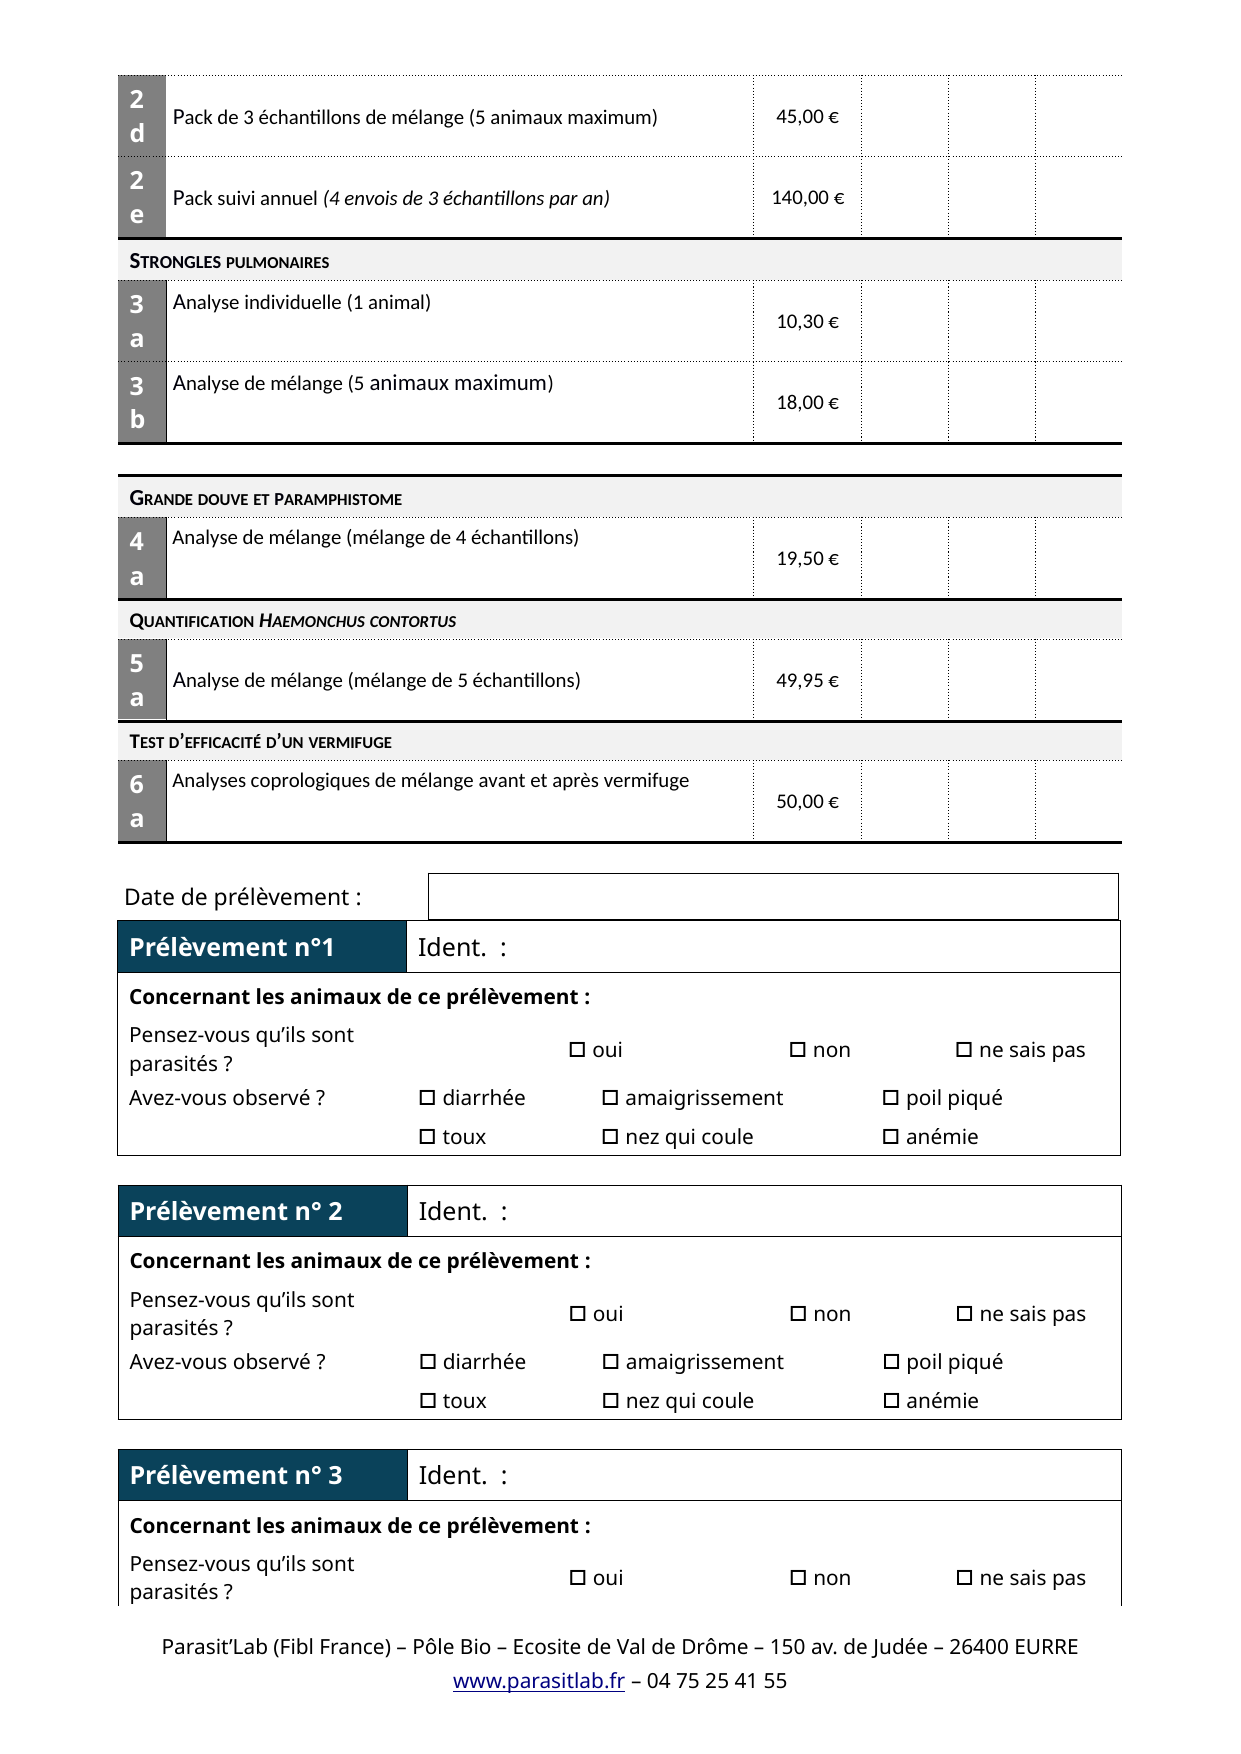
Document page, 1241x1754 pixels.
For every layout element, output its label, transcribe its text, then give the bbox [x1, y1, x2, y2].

table_cell 6a [118, 760, 166, 841]
table_header Prélèvement n°1 [118, 921, 406, 972]
table_cell 18,00 € [753, 361, 862, 442]
table_cell  diarrhée [407, 1342, 590, 1382]
table_cell  non [720, 1285, 920, 1342]
table_cell Analyse individuelle (1 animal) [167, 280, 753, 361]
table_cell  nez qui coule [590, 1382, 871, 1419]
table_cell  non [719, 1021, 920, 1077]
table_cell [862, 240, 949, 280]
table_cell Avez-vous observé ? [118, 1078, 407, 1117]
table_cell  anémie [870, 1118, 1120, 1155]
table_header [720, 1450, 1121, 1500]
table_cell  toux [407, 1382, 590, 1419]
table_cell [862, 601, 949, 638]
table_cell Analyses coprologiques de mélange avant et après vermifuge [167, 760, 753, 841]
table_cell [1035, 601, 1122, 638]
table_cell [1035, 280, 1122, 361]
table_cell Strongles pulmonaires [118, 240, 862, 280]
table_cell  diarrhée [407, 1078, 589, 1117]
table_cell 2e [118, 156, 166, 237]
table_cell 50,00 € [753, 760, 862, 841]
table_cell [949, 156, 1035, 237]
table_cell [862, 361, 949, 442]
table_cell 10,30 € [753, 280, 862, 361]
table_header Ident. : [408, 1186, 720, 1236]
table_cell  poil piqué [871, 1342, 1121, 1382]
table_cell  oui [472, 1549, 720, 1606]
table_header Ident. : [407, 921, 719, 972]
table_cell 3b [118, 361, 166, 442]
table_cell 2d [118, 75, 166, 156]
table_cell  amaigrissement [590, 1078, 870, 1117]
table_cell  non [720, 1549, 920, 1606]
table_cell [862, 280, 949, 361]
table_header [429, 874, 1118, 919]
table_cell [119, 1382, 407, 1419]
table_cell Test d’efficacité d’un vermifuge [118, 723, 862, 760]
table_cell Pensez-vous qu’ils sont parasités ? [119, 1285, 472, 1342]
table_cell 5a [118, 639, 166, 719]
table_cell [1035, 639, 1122, 719]
table_cell [862, 723, 949, 760]
table_cell [862, 760, 949, 841]
table_cell Analyse de mélange (5 animaux maximum) [167, 361, 753, 442]
table_cell [862, 75, 949, 156]
table_cell 140,00 € [753, 156, 862, 237]
table_cell [862, 639, 949, 719]
table_cell [1035, 75, 1122, 156]
table_header [1035, 477, 1122, 517]
table_cell Pack de 3 échantillons de mélange (5 animaux maximum) [166, 75, 753, 156]
table_cell [949, 240, 1035, 280]
table_header Grande douve et paramphistome [118, 477, 862, 517]
table_cell  ne sais pas [920, 1549, 1121, 1606]
table_cell [1035, 760, 1122, 841]
table_cell Pensez-vous qu’ils sont parasités ? [118, 1021, 471, 1077]
table_header Ident. : [408, 1450, 720, 1500]
table_cell Analyse de mélange (mélange de 5 échantillons) [167, 639, 753, 719]
table_cell  oui [472, 1285, 720, 1342]
table_cell [1035, 723, 1122, 760]
table_cell [949, 601, 1035, 638]
table_cell [862, 156, 949, 237]
table_cell  toux [407, 1118, 589, 1155]
table_header [720, 1186, 1121, 1236]
table_cell 19,50 € [753, 517, 862, 598]
table_cell Quantification Haemonchus contortus [118, 601, 862, 638]
table_cell Avez-vous observé ? [119, 1342, 407, 1382]
table_cell  oui [471, 1021, 719, 1077]
table_cell  nez qui coule [590, 1118, 870, 1155]
table_cell [862, 517, 949, 598]
table_header [719, 921, 1120, 972]
table_cell [949, 723, 1035, 760]
table_cell  anémie [871, 1382, 1121, 1419]
table_cell [949, 639, 1035, 719]
table_cell [1035, 517, 1122, 598]
table_cell 3a [118, 280, 166, 361]
table_header [949, 477, 1035, 517]
table_cell Analyse de mélange (mélange de 4 échantillons) [167, 517, 753, 598]
table_cell [1035, 156, 1122, 237]
table_cell [949, 517, 1035, 598]
table_header Prélèvement n° 2 [119, 1186, 407, 1236]
table_cell 4a [118, 517, 166, 598]
table_cell [118, 1118, 407, 1155]
table_cell [949, 760, 1035, 841]
table_cell 45,00 € [753, 75, 862, 156]
table_cell Concernant les animaux de ce prélèvement : [119, 1237, 1121, 1285]
table_cell Pensez-vous qu’ils sont parasités ? [119, 1549, 472, 1606]
table_cell  poil piqué [870, 1078, 1120, 1117]
table_cell Concernant les animaux de ce prélèvement : [119, 1501, 1121, 1549]
table_header Prélèvement n° 3 [119, 1450, 407, 1500]
table_cell [1035, 240, 1122, 280]
table_cell  ne sais pas [920, 1285, 1121, 1342]
table_cell [949, 361, 1035, 442]
table_header [862, 477, 949, 517]
table_header Date de prélèvement : [118, 873, 428, 919]
table_cell [949, 75, 1035, 156]
table_cell 49,95 € [753, 639, 862, 719]
table_cell Concernant les animaux de ce prélèvement : [118, 973, 1120, 1021]
table_cell Pack suivi annuel (4 envois de 3 échantillons par an) [166, 156, 753, 237]
table_cell [1035, 361, 1122, 442]
table_cell [949, 280, 1035, 361]
table_cell  amaigrissement [590, 1342, 871, 1382]
table_cell  ne sais pas [920, 1021, 1120, 1077]
